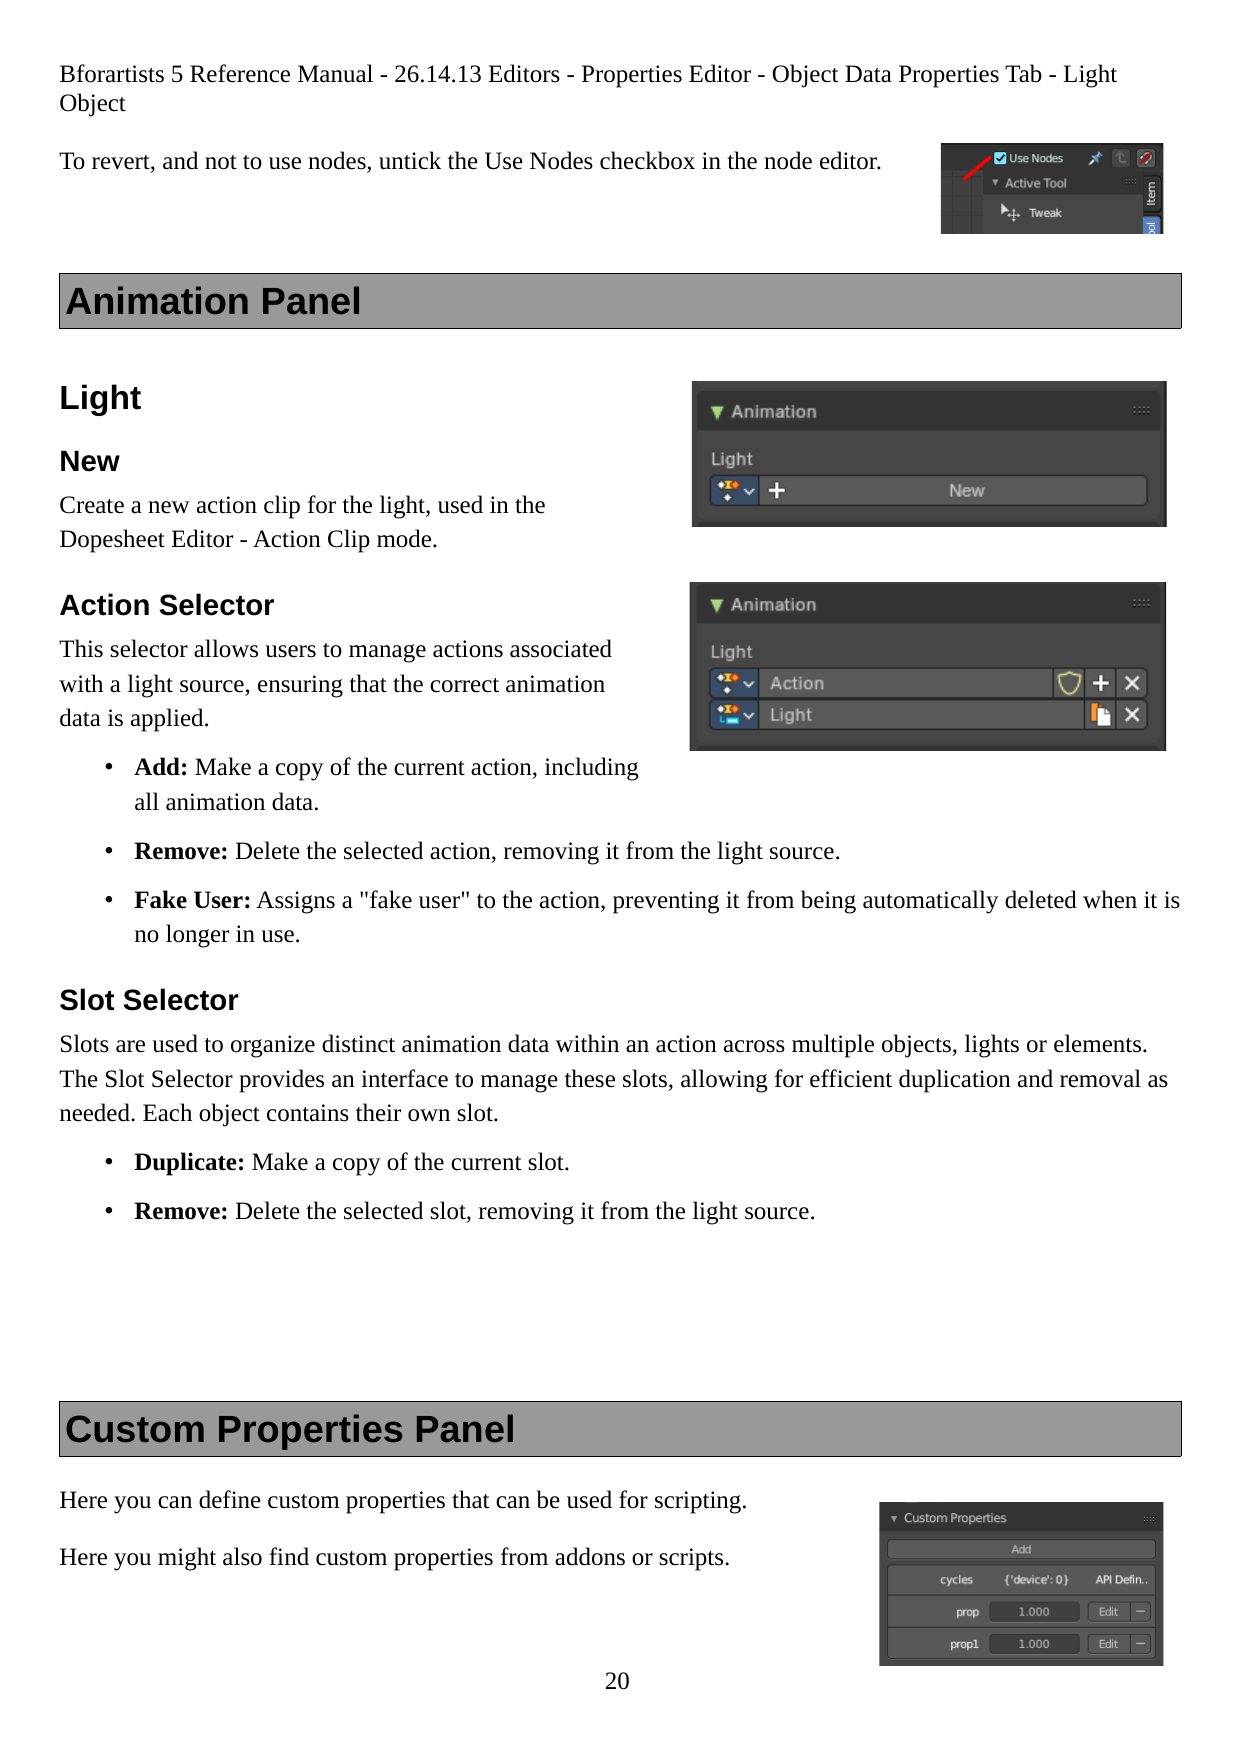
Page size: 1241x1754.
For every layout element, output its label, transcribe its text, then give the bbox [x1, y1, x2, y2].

subtitle Action Selector [59, 588, 689, 622]
picture [689, 582, 1167, 751]
text To revert, and not to use nodes, untick the Use Nodes checkbox in the node editor. [59, 146, 940, 175]
table_header Custom Properties Panel [60, 1402, 1181, 1456]
list Add: Make a copy of the current action, including all animation data. [104, 752, 1181, 815]
text Slots are used to organize distinct animation data within an action across multiple objects, lights or elements. The Slot Selector provides an interface to manage these slots, allowing for efficient duplication and removal as needed. Each object contains their own slot. [59, 1029, 1181, 1127]
picture [940, 143, 1164, 234]
subtitle New [59, 443, 691, 477]
text This selector allows users to manage actions associated with a light source, ensuring that the correct animation data is applied. [59, 634, 689, 732]
subtitle [1167, 443, 1181, 477]
subtitle Light [59, 378, 1181, 416]
text Here you can define custom properties that can be used for scripting. [59, 1485, 1181, 1514]
list Duplicate: Make a copy of the current slot. [104, 1147, 1181, 1176]
table_header Animation Panel [60, 274, 1181, 328]
subtitle [1167, 588, 1181, 622]
picture [879, 1502, 1164, 1666]
list Remove: Delete the selected action, removing it from the light source. [104, 836, 1181, 864]
text Create a new action clip for the light, used in the Dopesheet Editor - Action Clip mode. [59, 490, 1181, 553]
picture [691, 381, 1167, 527]
text Here you might also find custom properties from addons or scripts. [59, 1542, 879, 1571]
list Fake User: Assigns a "fake user" to the action, preventing it from being automatically deleted when it is no longer in use. [104, 885, 1181, 948]
list Remove: Delete the selected slot, removing it from the light source. [104, 1196, 1181, 1225]
subtitle Slot Selector [59, 983, 1181, 1017]
